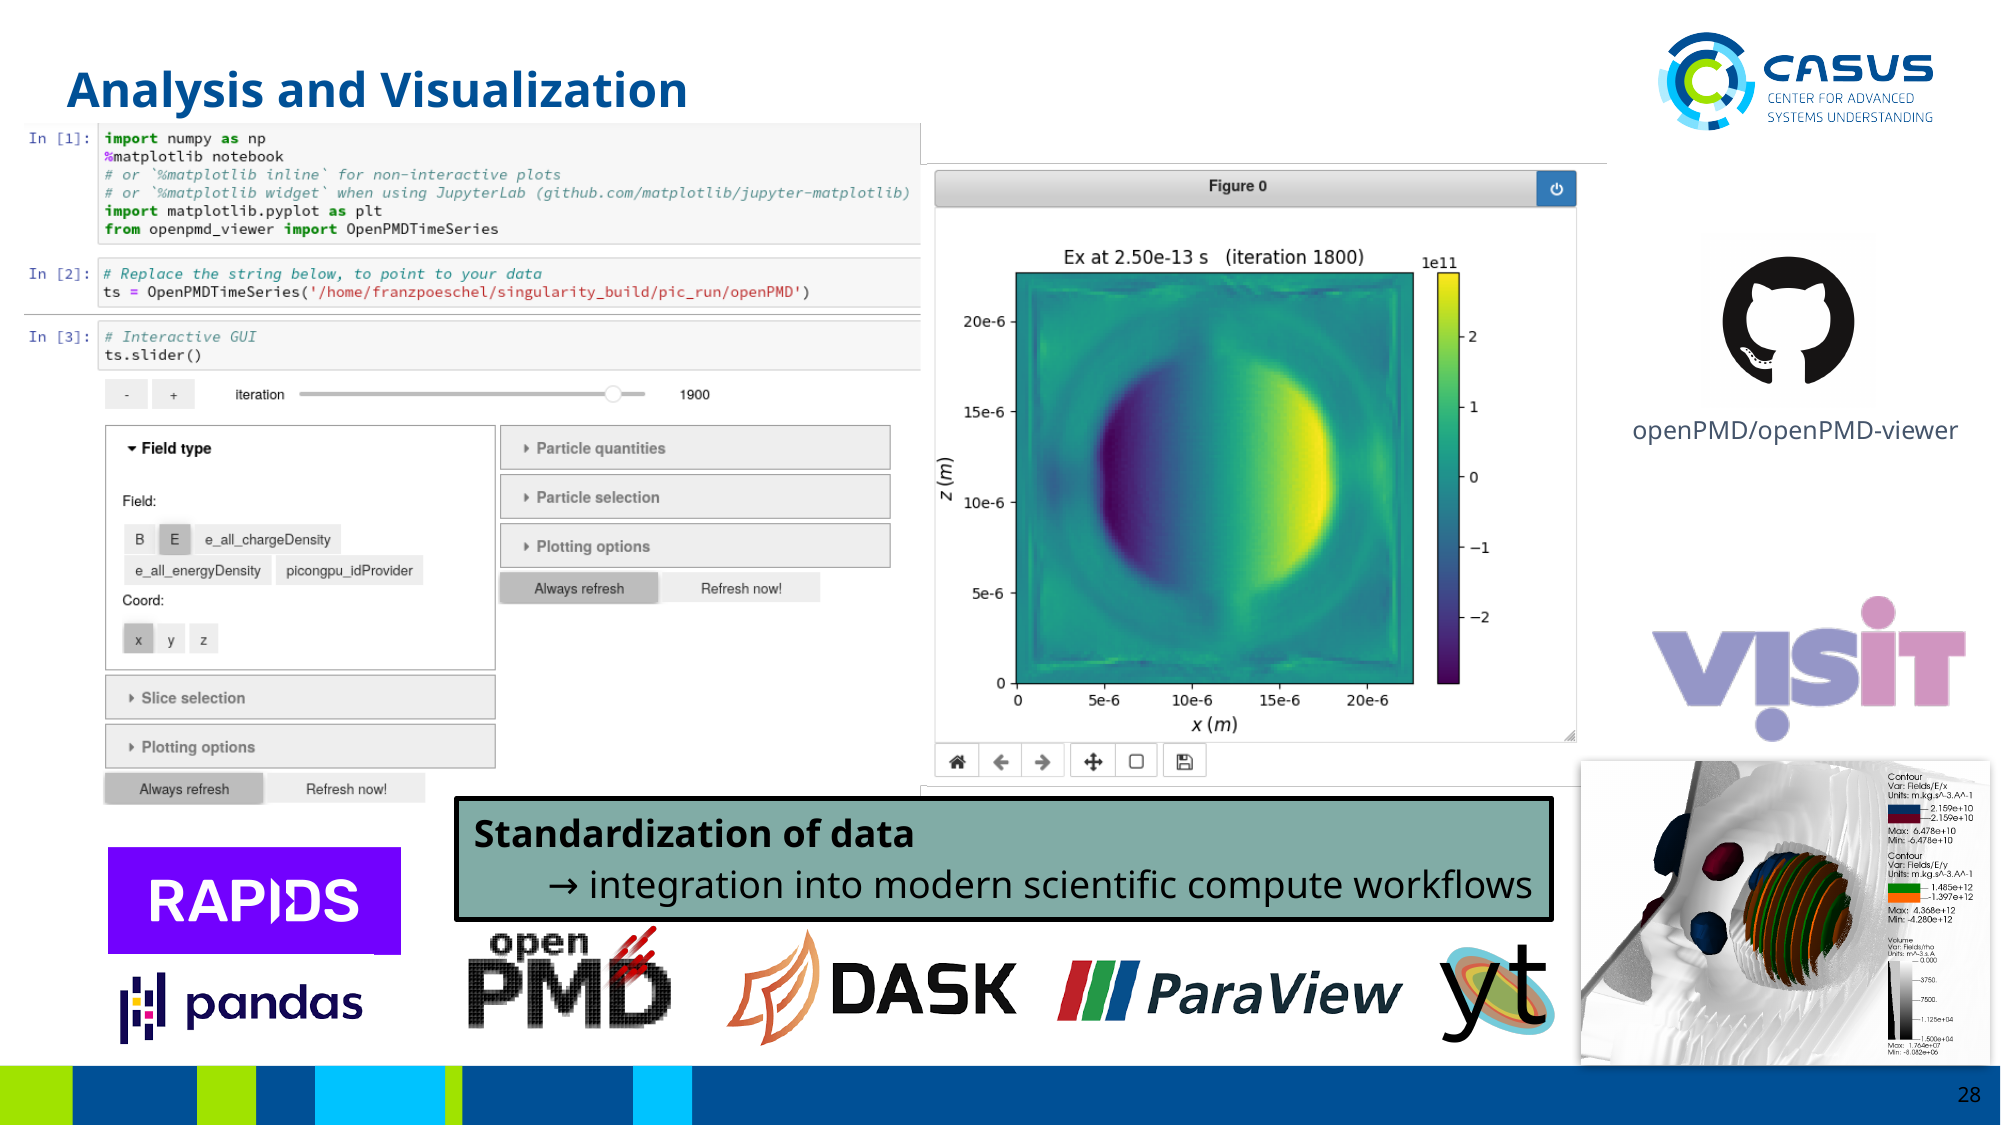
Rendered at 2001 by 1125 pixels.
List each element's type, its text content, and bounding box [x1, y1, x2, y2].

picture [24, 123, 1990, 1065]
picture [1652, 596, 1966, 742]
title Analysis and Visualization [66, 54, 1621, 123]
picture [1438, 942, 1557, 1045]
picture [1044, 940, 1414, 1038]
picture [108, 847, 401, 1062]
picture [1658, 32, 1933, 131]
picture [1701, 233, 1876, 408]
text_box openPMD/openPMD-viewer [1607, 405, 1974, 455]
picture [722, 927, 1020, 1048]
picture [458, 922, 687, 1041]
text_box Standardization of data → integration into modern scientific compute workflows [456, 798, 1549, 920]
